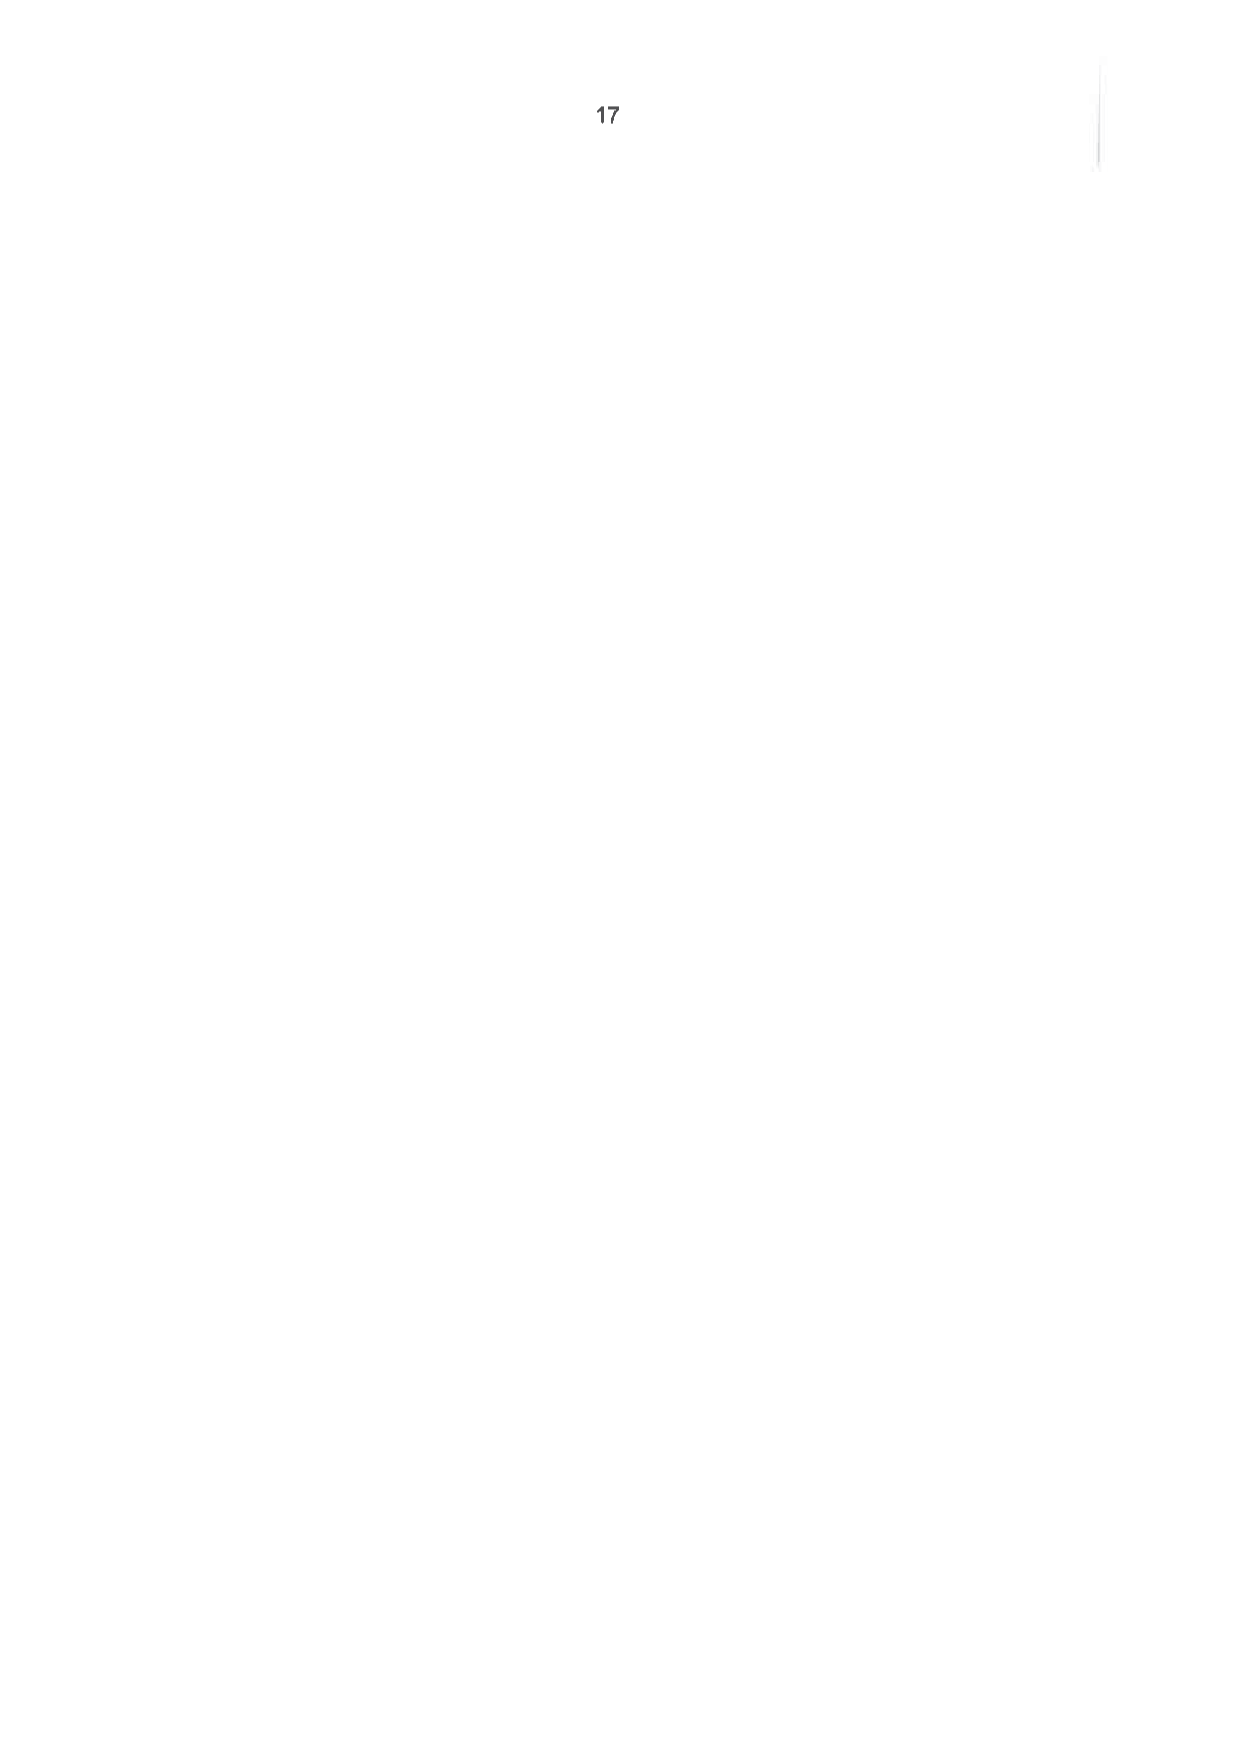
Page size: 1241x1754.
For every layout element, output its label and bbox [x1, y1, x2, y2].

picture [597, 56, 1108, 172]
